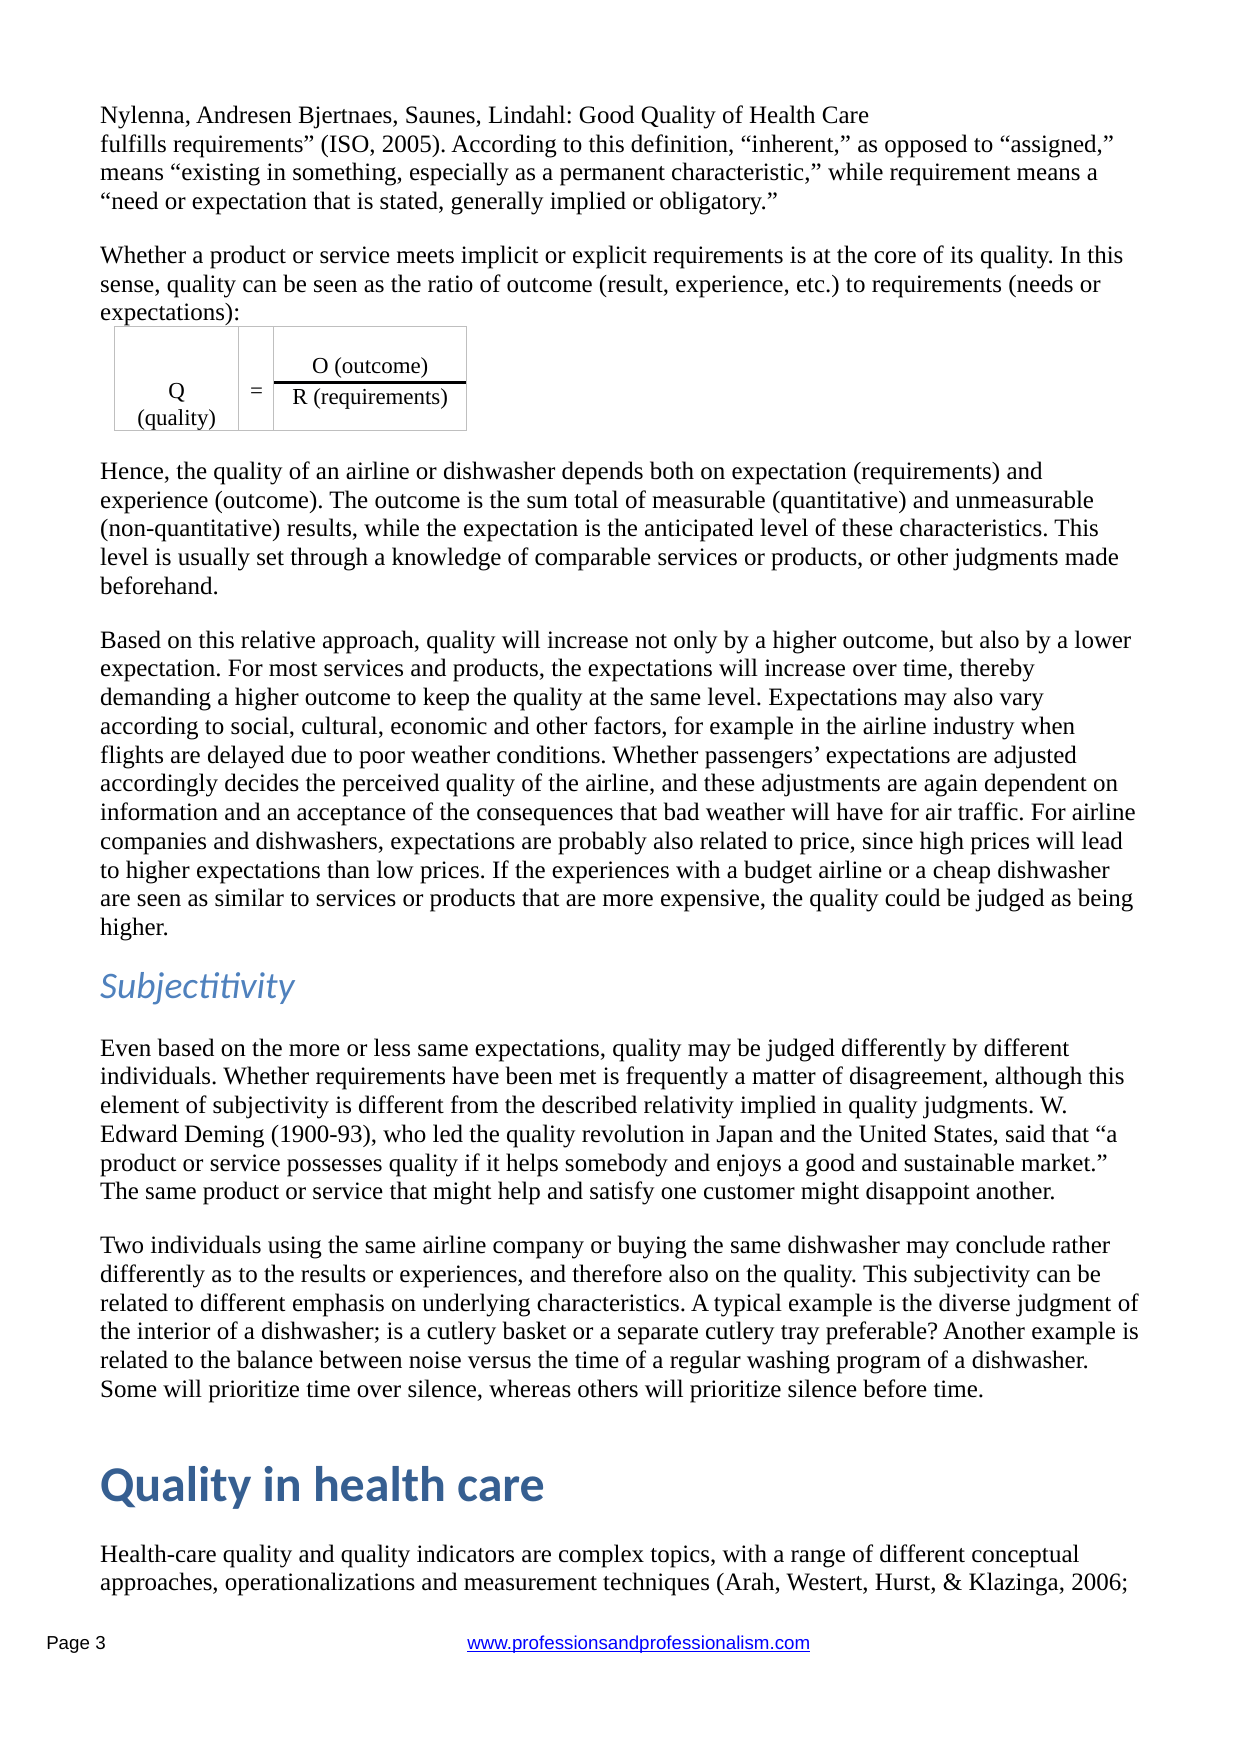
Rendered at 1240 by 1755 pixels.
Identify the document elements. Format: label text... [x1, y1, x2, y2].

text Whether a product or service meets implicit or explicit requirements is at the core of its quality. In this sense, quality can be seen as the ratio of outcome (result, experience, etc.) to requirements (needs or expectations): [100, 240, 1139, 326]
text Hence, the quality of an airline or dishwasher depends both on expectation (requirements) and experience (outcome). The outcome is the sum total of measurable (quantitative) and unmeasurable (non-quantitative) results, while the expectation is the anticipated level of these characteristics. This level is usually set through a knowledge of comparable services or products, or other judgments made beforehand. [100, 456, 1139, 600]
table_header O (outcome) [274, 327, 466, 381]
table_header Q (quality) [115, 327, 238, 430]
text Health-care quality and quality indicators are complex topics, with a range of different conceptual approaches, operationalizations and measurement techniques (Arah, Westert, Hurst, & Klazinga, 2006; [100, 1539, 1139, 1596]
subtitle Subjectitivity [100, 962, 1139, 1008]
text Two individuals using the same airline company or buying the same dishwasher may conclude rather differently as to the results or experiences, and therefore also on the quality. This subjectivity can be related to different emphasis on underlying characteristics. A typical example is the diverse judgment of the interior of a dishwasher; is a cutlery basket or a separate cutlery tray preferable? Another example is related to the balance between noise versus the time of a regular washing program of a dishwasher. Some will prioritize time over silence, whereas others will prioritize silence before time. [100, 1230, 1139, 1403]
table_header = [239, 327, 273, 430]
text Even based on the more or less same expectations, quality may be judged differently by different individuals. Whether requirements have been met is frequently a matter of disagreement, although this element of subjectivity is different from the described relativity implied in quality judgments. W. Edward Deming (1900-93), who led the quality revolution in Japan and the United States, said that “a product or service possesses quality if it helps somebody and enjoys a good and sustainable market.” The same product or service that might help and satisfy one customer might disappoint another. [100, 1033, 1139, 1205]
subtitle Quality in health care [100, 1453, 1139, 1514]
table_cell R (requirements) [274, 384, 466, 430]
text Based on this relative approach, quality will increase not only by a higher outcome, but also by a lower expectation. For most services and products, the expectations will increase over time, thereby demanding a higher outcome to keep the quality at the same level. Expectations may also vary according to social, cultural, economic and other factors, for example in the airline industry when flights are delayed due to poor weather conditions. Whether passengers’ expectations are adjusted accordingly decides the perceived quality of the airline, and these adjustments are again dependent on information and an acceptance of the consequences that bad weather will have for air traffic. For airline companies and dishwashers, expectations are probably also related to price, since high prices will lead to higher expectations than low prices. If the experiences with a budget airline or a cheap dishwasher are seen as similar to services or products that are more expensive, the quality could be judged as being higher. [100, 625, 1139, 941]
text fulfills requirements” (ISO, 2005). According to this definition, “inherent,” as opposed to “assigned,” means “existing in something, especially as a permanent characteristic,” while requirement means a “need or expectation that is stated, generally implied or obligatory.” [100, 129, 1139, 215]
